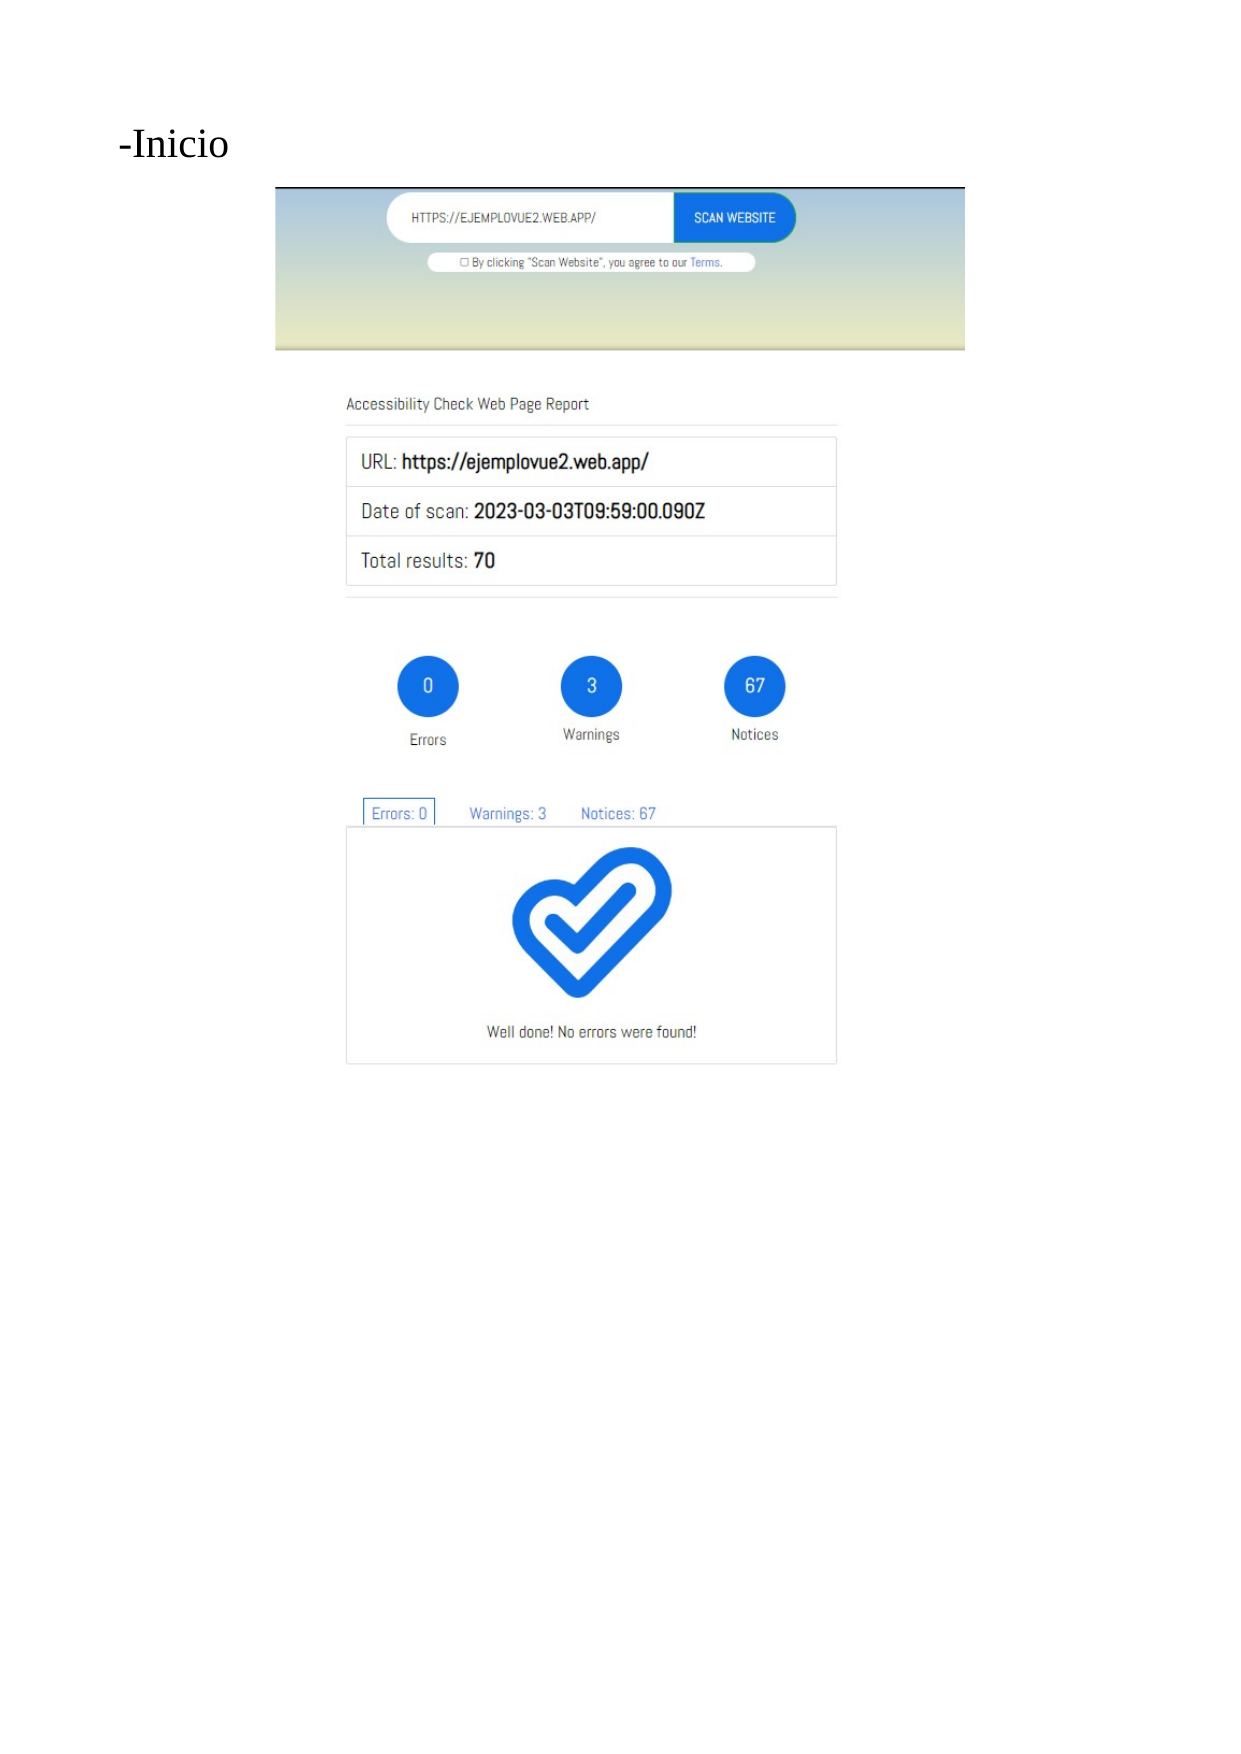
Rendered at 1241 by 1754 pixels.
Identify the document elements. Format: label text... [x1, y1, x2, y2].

text -Inicio [118, 118, 1122, 166]
picture [275, 187, 965, 1072]
